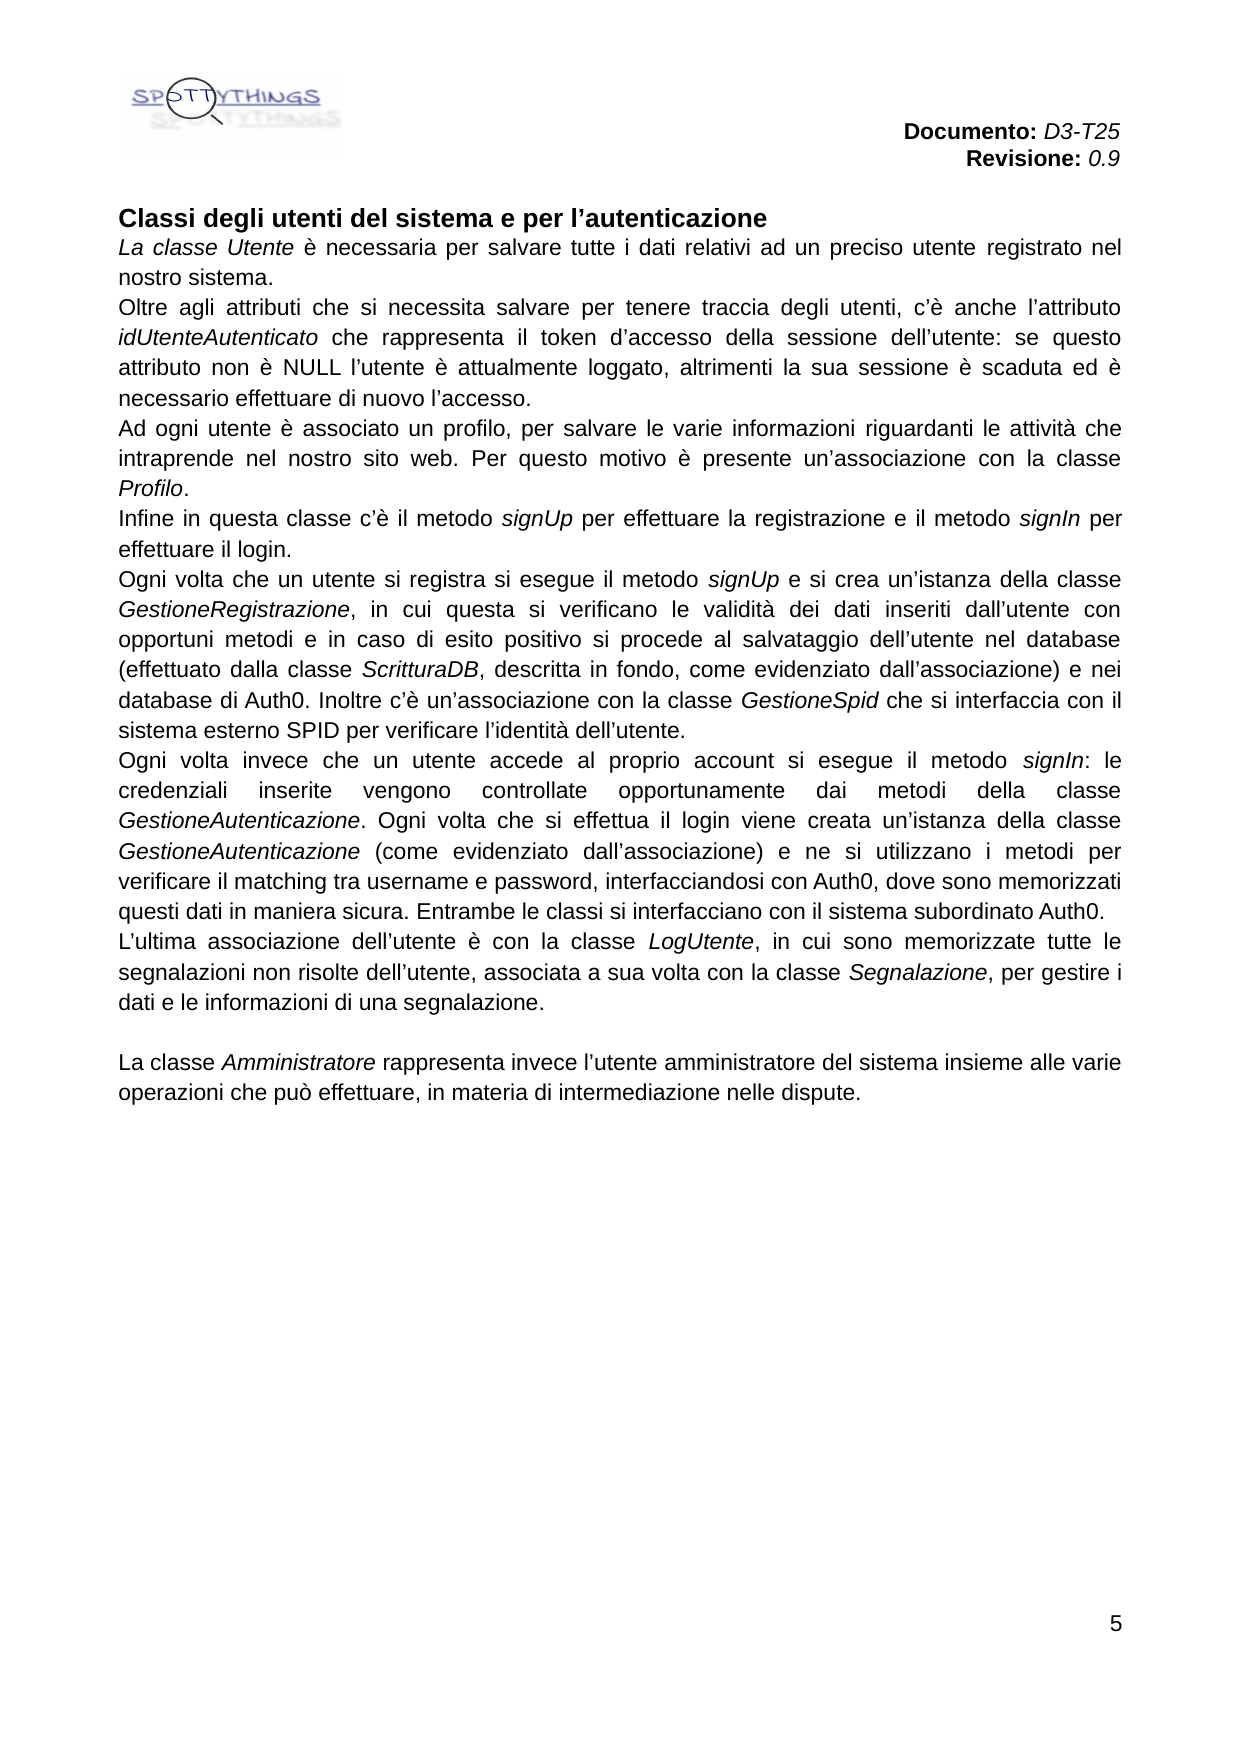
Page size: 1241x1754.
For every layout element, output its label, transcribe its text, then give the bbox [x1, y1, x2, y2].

text Oltre agli attributi che si necessita salvare per tenere traccia degli utenti, c’è anche l’attributo idUtenteAutenticato che rappresenta il token d’accesso della sessione dell’utente: se questo attributo non è NULL l’utente è attualmente loggato, altrimenti la sua sessione è scaduta ed è necessario effettuare di nuovo l’accesso. [118, 294, 1122, 411]
picture [123, 73, 345, 156]
text Ogni volta che un utente si registra si esegue il metodo signUp e si crea un’istanza della classe GestioneRegistrazione, in cui questa si verificano le validità dei dati inseriti dall’utente con opportuni metodi e in caso di esito positivo si procede al salvataggio dell’utente nel database (effettuato dalla classe ScritturaDB, descritta in fondo, come evidenziato dall’associazione) e nei database di Auth0. Inoltre c’è un’associazione con la classe GestioneSpid che si interfaccia con il sistema esterno SPID per verificare l’identità dell’utente. [118, 566, 1122, 743]
text Infine in questa classe c’è il metodo signUp per effettuare la registrazione e il metodo signIn per effettuare il login. [118, 505, 1122, 562]
text Ogni volta invece che un utente accede al proprio account si esegue il metodo signIn: le credenziali inserite vengono controllate opportunamente dai metodi della classe GestioneAutenticazione. Ogni volta che si effettua il login viene creata un’istanza della classe GestioneAutenticazione (come evidenziato dall’associazione) e ne si utilizzano i metodi per verificare il matching tra username e password, interfacciandosi con Auth0, dove sono memorizzati questi dati in maniera sicura. Entrambe le classi si interfacciano con il sistema subordinato Auth0. [118, 747, 1122, 924]
text L’ultima associazione dell’utente è con la classe LogUtente, in cui sono memorizzate tutte le segnalazioni non risolte dell’utente, associata a sua volta con la classe Segnalazione, per gestire i dati e le informazioni di una segnalazione. [118, 928, 1122, 1015]
text Ad ogni utente è associato un profilo, per salvare le varie informazioni riguardanti le attività che intraprende nel nostro sito web. Per questo motivo è presente un’associazione con la classe Profilo. [118, 415, 1122, 501]
text La classe Amministratore rappresenta invece l’utente amministratore del sistema insieme alle varie operazioni che può effettuare, in materia di intermediazione nelle dispute. [118, 1049, 1122, 1106]
text La classe Utente è necessaria per salvare tutte i dati relativi ad un preciso utente registrato nel nostro sistema. [118, 233, 1122, 290]
subtitle Classi degli utenti del sistema e per l’autenticazione [118, 203, 1122, 233]
